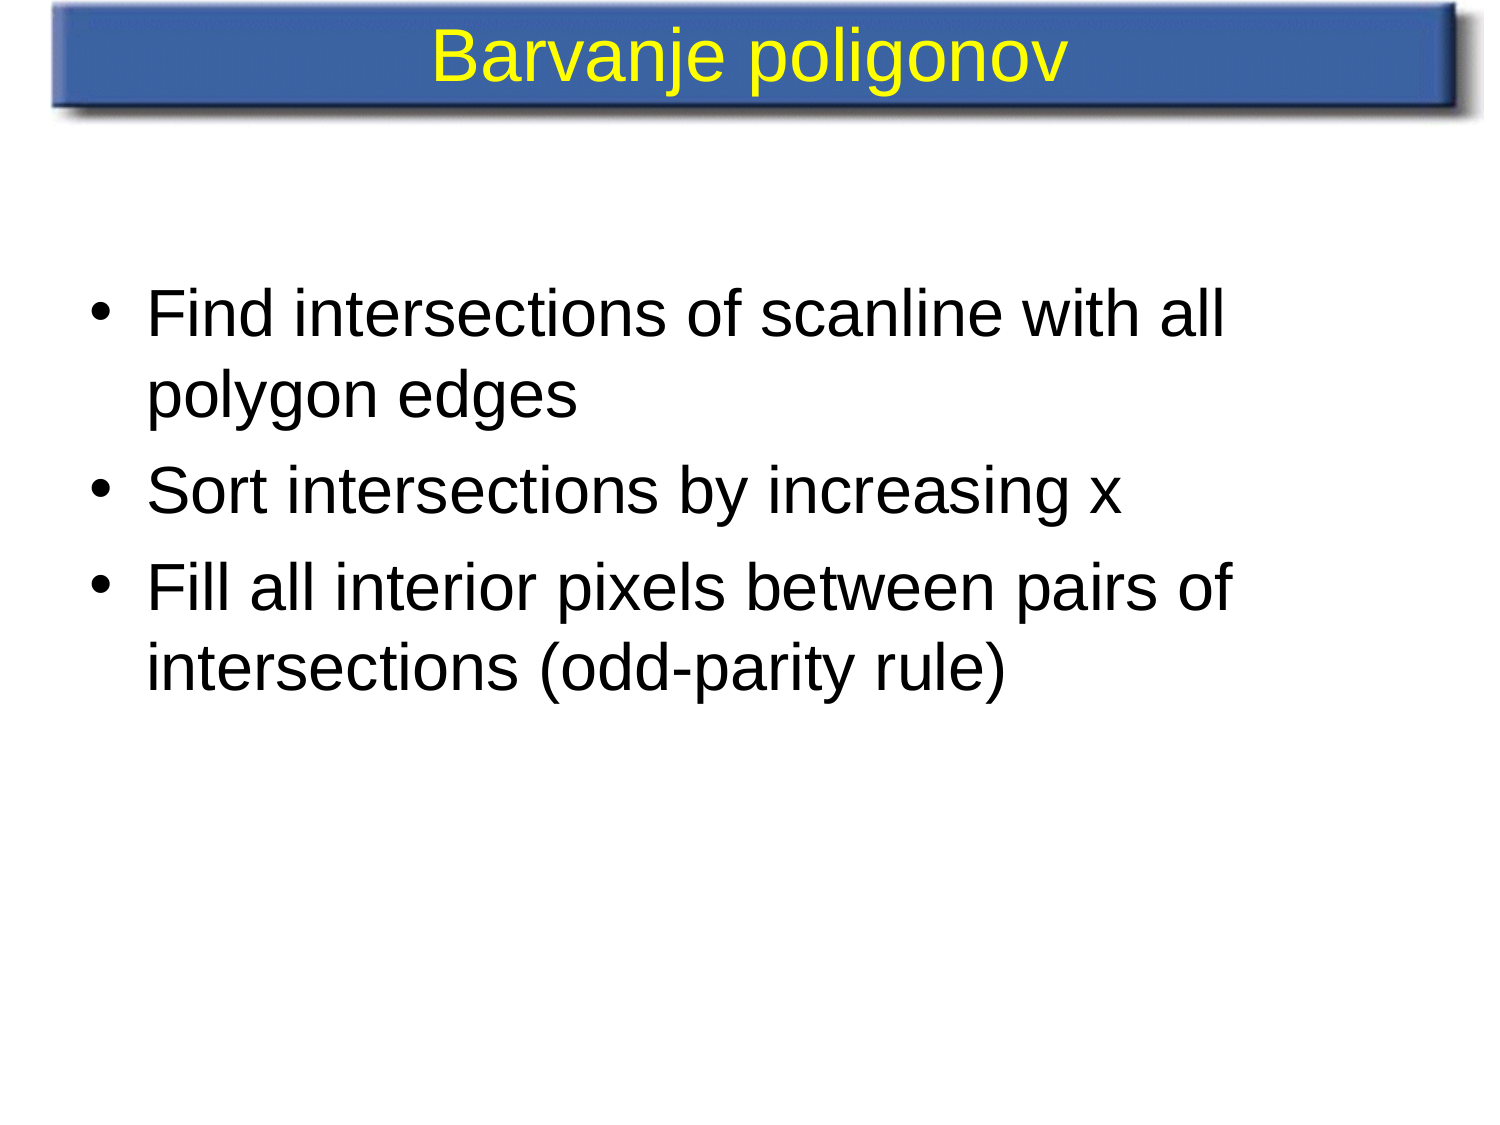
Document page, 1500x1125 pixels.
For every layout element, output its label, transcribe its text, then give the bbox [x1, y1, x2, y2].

picture [50, 0, 1484, 127]
title Barvanje poligonov [75, 0, 1426, 105]
list Find intersections of scanline with all polygon edges Sort intersections by increasing x Fill all interior pixels between pairs of intersections (odd-parity rule) [75, 262, 1426, 1006]
